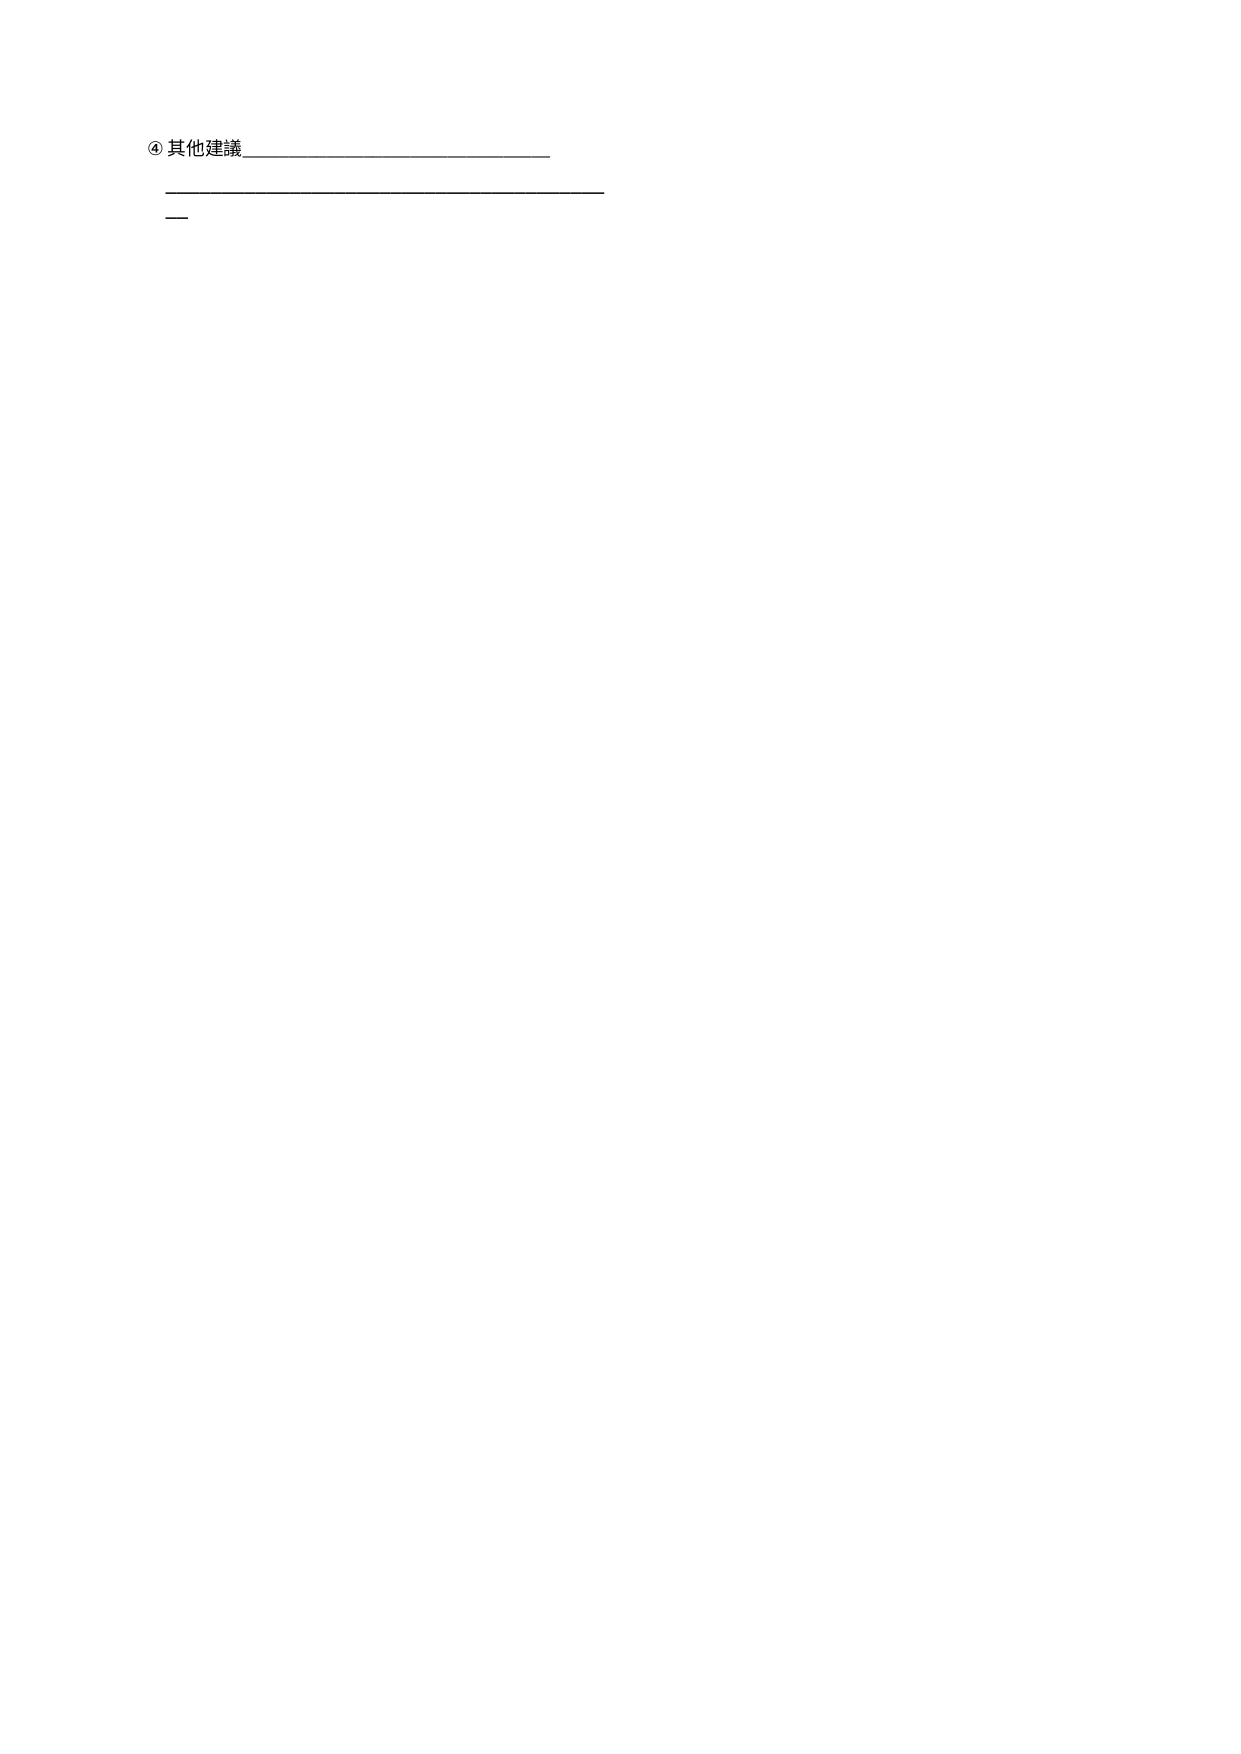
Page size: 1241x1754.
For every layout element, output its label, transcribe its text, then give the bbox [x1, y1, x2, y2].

text ④其他建議_________________________________ [147, 136, 608, 161]
text _________________________________________ [165, 171, 608, 222]
